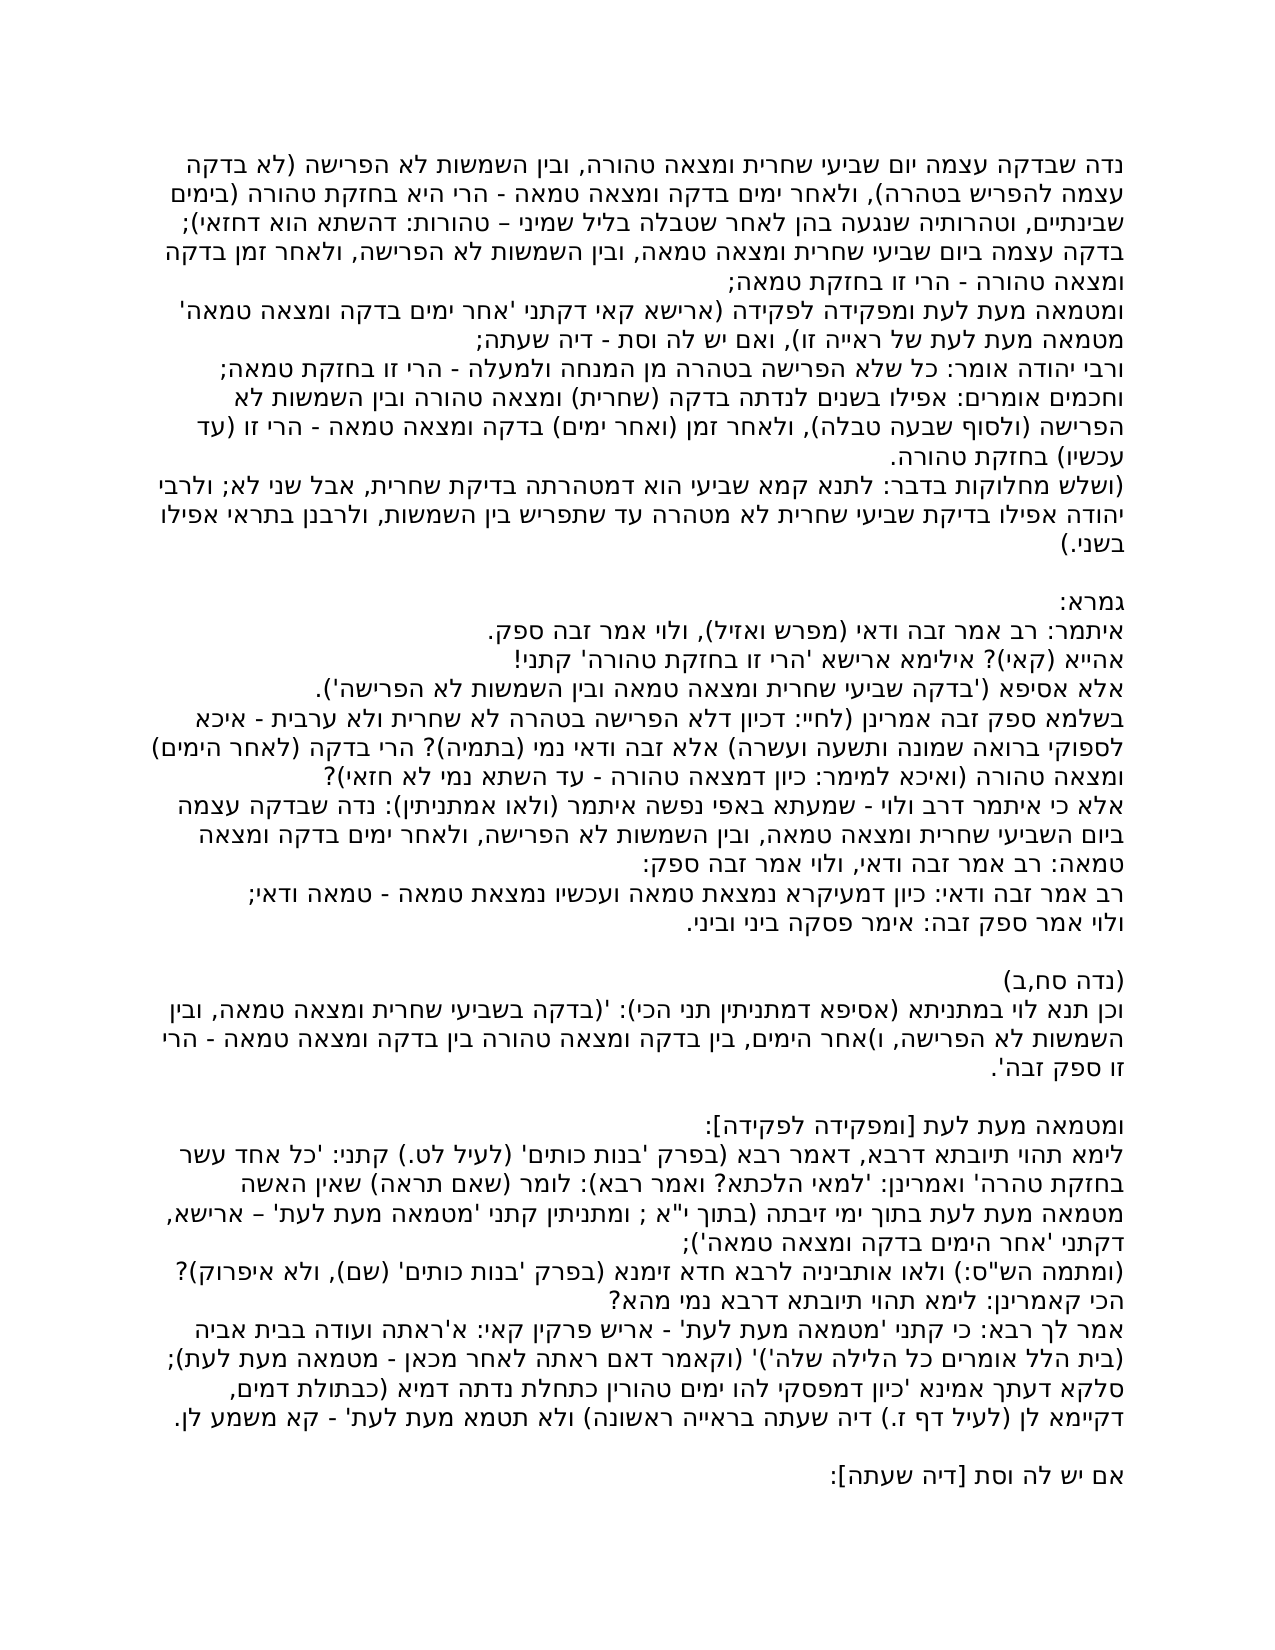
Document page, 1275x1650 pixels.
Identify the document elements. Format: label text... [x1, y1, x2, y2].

text איתמר: רב אמר זבה ודאי (מפרש ואזיל), ולוי אמר זבה ספק. [150, 616, 1125, 645]
text אמר לך רבא: כי קתני 'מטמאה מעת לעת' - אריש פרקין קאי: א'ראתה ועודה בבית אביה (בית הלל אומרים כל הלילה שלה')' (וקאמר דאם ראתה לאחר מכאן - מטמאה מעת לעת); סלקא דעתך אמינא 'כיון דמפסקי להו ימים טהורין כתחלת נדתה דמיא (כבתולת דמים, דקיימא לן (לעיל דף ז.) דיה שעתה בראייה ראשונה) ולא תטמא מעת לעת' - קא משמע לן. [150, 1315, 1125, 1432]
text (ושלש מחלוקות בדבר: לתנא קמא שביעי הוא דמטהרתה בדיקת שחרית, אבל שני לא; ולרבי יהודה אפילו בדיקת שביעי שחרית לא מטהרה עד שתפריש בין השמשות, ולרבנן בתראי אפילו בשני.) [150, 471, 1125, 558]
text בדקה עצמה ביום שביעי שחרית ומצאה טמאה, ובין השמשות לא הפרישה, ולאחר זמן בדקה ומצאה טהורה - הרי זו בחזקת טמאה; [150, 237, 1125, 296]
text אהייא (קאי)? אילימא ארישא 'הרי זו בחזקת טהורה' קתני! [150, 645, 1125, 674]
text וחכמים אומרים: אפילו בשנים לנדתה בדקה (שחרית) ומצאה טהורה ובין השמשות לא הפרישה (ולסוף שבעה טבלה), ולאחר זמן (ואחר ימים) בדקה ומצאה טמאה - הרי זו (עד עכשיו) בחזקת טהורה. [150, 383, 1125, 471]
text (נדה סח,ב) [150, 966, 1125, 995]
text גמרא: [150, 587, 1125, 616]
text רב אמר זבה ודאי: כיון דמעיקרא נמצאת טמאה ועכשיו נמצאת טמאה - טמאה ודאי; [150, 879, 1125, 908]
text לימא תהוי תיובתא דרבא, דאמר רבא (בפרק 'בנות כותים' (לעיל לט.) קתני: 'כל אחד עשר בחזקת טהרה' ואמרינן: 'למאי הלכתא? ואמר רבא): לומר (שאם תראה) שאין האשה מטמאה מעת לעת בתוך ימי זיבתה (בתוך י"א ; ומתניתין קתני 'מטמאה מעת לעת' – ארישא, דקתני 'אחר הימים בדקה ומצאה טמאה'); [150, 1140, 1125, 1257]
text וכן תנא לוי במתניתא (אסיפא דמתניתין תני הכי): '(בדקה בשביעי שחרית ומצאה טמאה, ובין השמשות לא הפרישה, ו)אחר הימים, בין בדקה ומצאה טהורה בין בדקה ומצאה טמאה - הרי זו ספק זבה'. [150, 995, 1125, 1082]
text (ומתמה הש"ס:) ולאו אותביניה לרבא חדא זימנא (בפרק 'בנות כותים' (שם), ולא איפרוק)? [150, 1257, 1125, 1286]
text אלא אסיפא ('בדקה שביעי שחרית ומצאה טמאה ובין השמשות לא הפרישה'). [150, 674, 1125, 704]
text ומטמאה מעת לעת [ומפקידה לפקידה]: [150, 1111, 1125, 1140]
text נדה שבדקה עצמה יום שביעי שחרית ומצאה טהורה, ובין השמשות לא הפרישה (לא בדקה עצמה להפריש בטהרה), ולאחר ימים בדקה ומצאה טמאה - הרי היא בחזקת טהורה (בימים שבינתיים, וטהרותיה שנגעה בהן לאחר שטבלה בליל שמיני – טהורות: דהשתא הוא דחזאי); [150, 150, 1125, 237]
text ומטמאה מעת לעת ומפקידה לפקידה (ארישא קאי דקתני 'אחר ימים בדקה ומצאה טמאה' מטמאה מעת לעת של ראייה זו), ואם יש לה וסת - דיה שעתה; [150, 296, 1125, 354]
text בשלמא ספק זבה אמרינן (לחיי: דכיון דלא הפרישה בטהרה לא שחרית ולא ערבית - איכא לספוקי ברואה שמונה ותשעה ועשרה) אלא זבה ודאי נמי (בתמיה)? הרי בדקה (לאחר הימים) ומצאה טהורה (ואיכא למימר: כיון דמצאה טהורה - עד השתא נמי לא חזאי)? [150, 704, 1125, 791]
text ולוי אמר ספק זבה: אימר פסקה ביני וביני. [150, 908, 1125, 937]
text ורבי יהודה אומר: כל שלא הפרישה בטהרה מן המנחה ולמעלה - הרי זו בחזקת טמאה; [150, 354, 1125, 383]
text אם יש לה וסת [דיה שעתה]: [150, 1461, 1125, 1490]
text אלא כי איתמר דרב ולוי - שמעתא באפי נפשה איתמר (ולאו אמתניתין): נדה שבדקה עצמה ביום השביעי שחרית ומצאה טמאה, ובין השמשות לא הפרישה, ולאחר ימים בדקה ומצאה טמאה: רב אמר זבה ודאי, ולוי אמר זבה ספק: [150, 791, 1125, 879]
text הכי קאמרינן: לימא תהוי תיובתא דרבא נמי מהא? [150, 1286, 1125, 1315]
